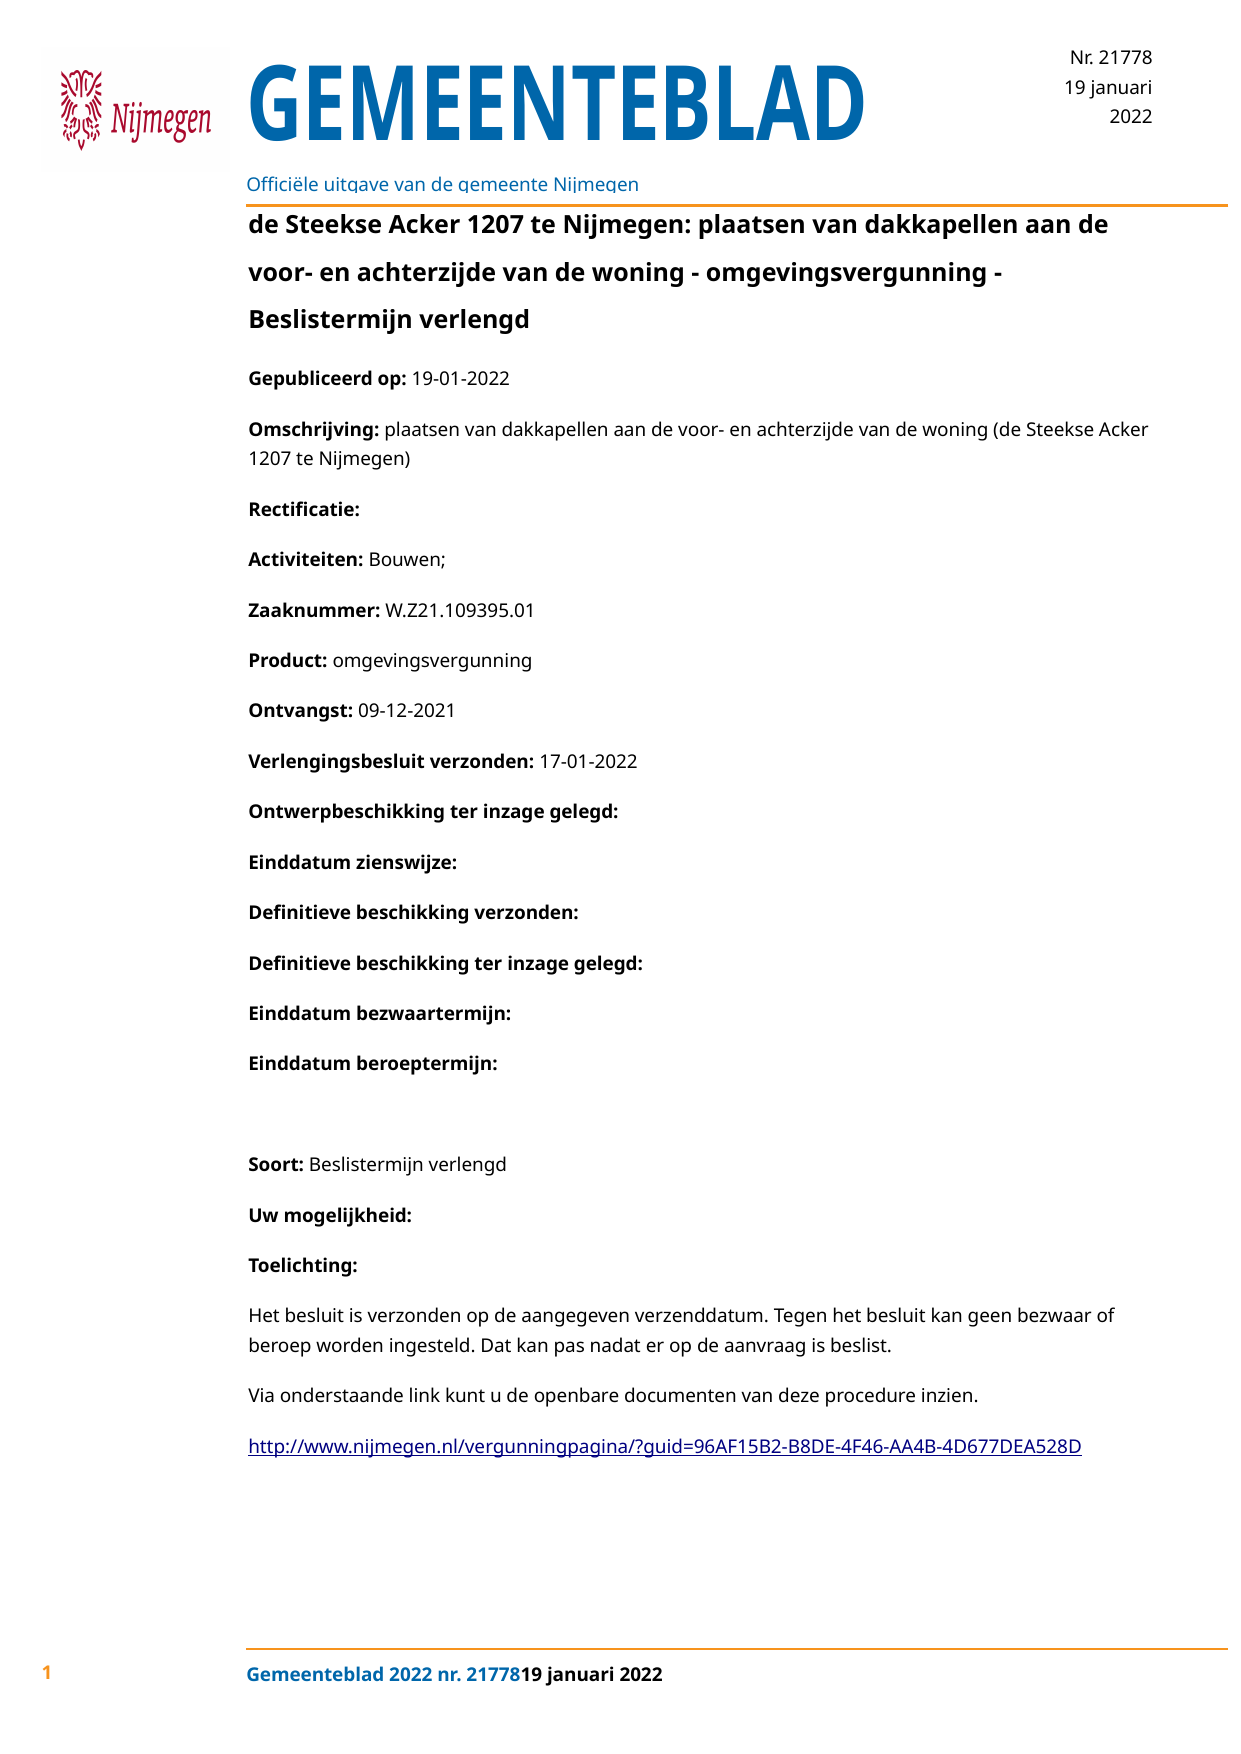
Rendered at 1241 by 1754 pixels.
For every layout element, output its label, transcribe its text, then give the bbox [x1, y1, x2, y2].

text Rectificatie: [248, 496, 1152, 522]
text Einddatum zienswijze: [248, 849, 1152, 874]
text Product: omgevingsvergunning [248, 647, 1152, 673]
text http://www.nijmegen.nl/vergunningpagina/?guid=96AF15B2-B8DE-4F46-AA4B-4D677DEA528D [248, 1433, 1152, 1459]
text Ontvangst: 09-12-2021 [248, 698, 1152, 723]
text Ontwerpbeschikking ter inzage gelegd: [248, 798, 1152, 824]
text Einddatum bezwaartermijn: [248, 1000, 1152, 1026]
text Omschrijving: plaatsen van dakkapellen aan de voor- en achterzijde van de woning (de Steekse Acker 1207 te Nijmegen) [248, 416, 1152, 471]
text Het besluit is verzonden op de aangegeven verzenddatum. Tegen het besluit kan geen bezwaar of beroep worden ingesteld. Dat kan pas nadat er op de aanvraag is beslist. [248, 1303, 1152, 1358]
text Verlengingsbesluit verzonden: 17-01-2022 [248, 748, 1152, 774]
text Definitieve beschikking verzonden: [248, 899, 1152, 925]
text Einddatum beroeptermijn: [248, 1051, 1152, 1076]
text de Steekse Acker 1207 te Nijmegen: plaatsen van dakkapellen aan de voor- en achterzijde van de woning - omgevingsvergunning - Beslistermijn verlengd [248, 207, 1152, 336]
text Uw mogelijkheid: [248, 1202, 1152, 1227]
text Activiteiten: Bouwen; [248, 546, 1152, 572]
text Toelichting: [248, 1252, 1152, 1278]
text Definitieve beschikking ter inzage gelegd: [248, 950, 1152, 975]
text Soort: Beslistermijn verlengd [248, 1151, 1152, 1177]
text Gepubliceerd op: 19-01-2022 [248, 366, 1152, 391]
picture [41, 47, 231, 172]
text Zaaknummer: W.Z21.109395.01 [248, 597, 1152, 622]
text Via onderstaande link kunt u de openbare documenten van deze procedure inzien. [248, 1383, 1152, 1408]
